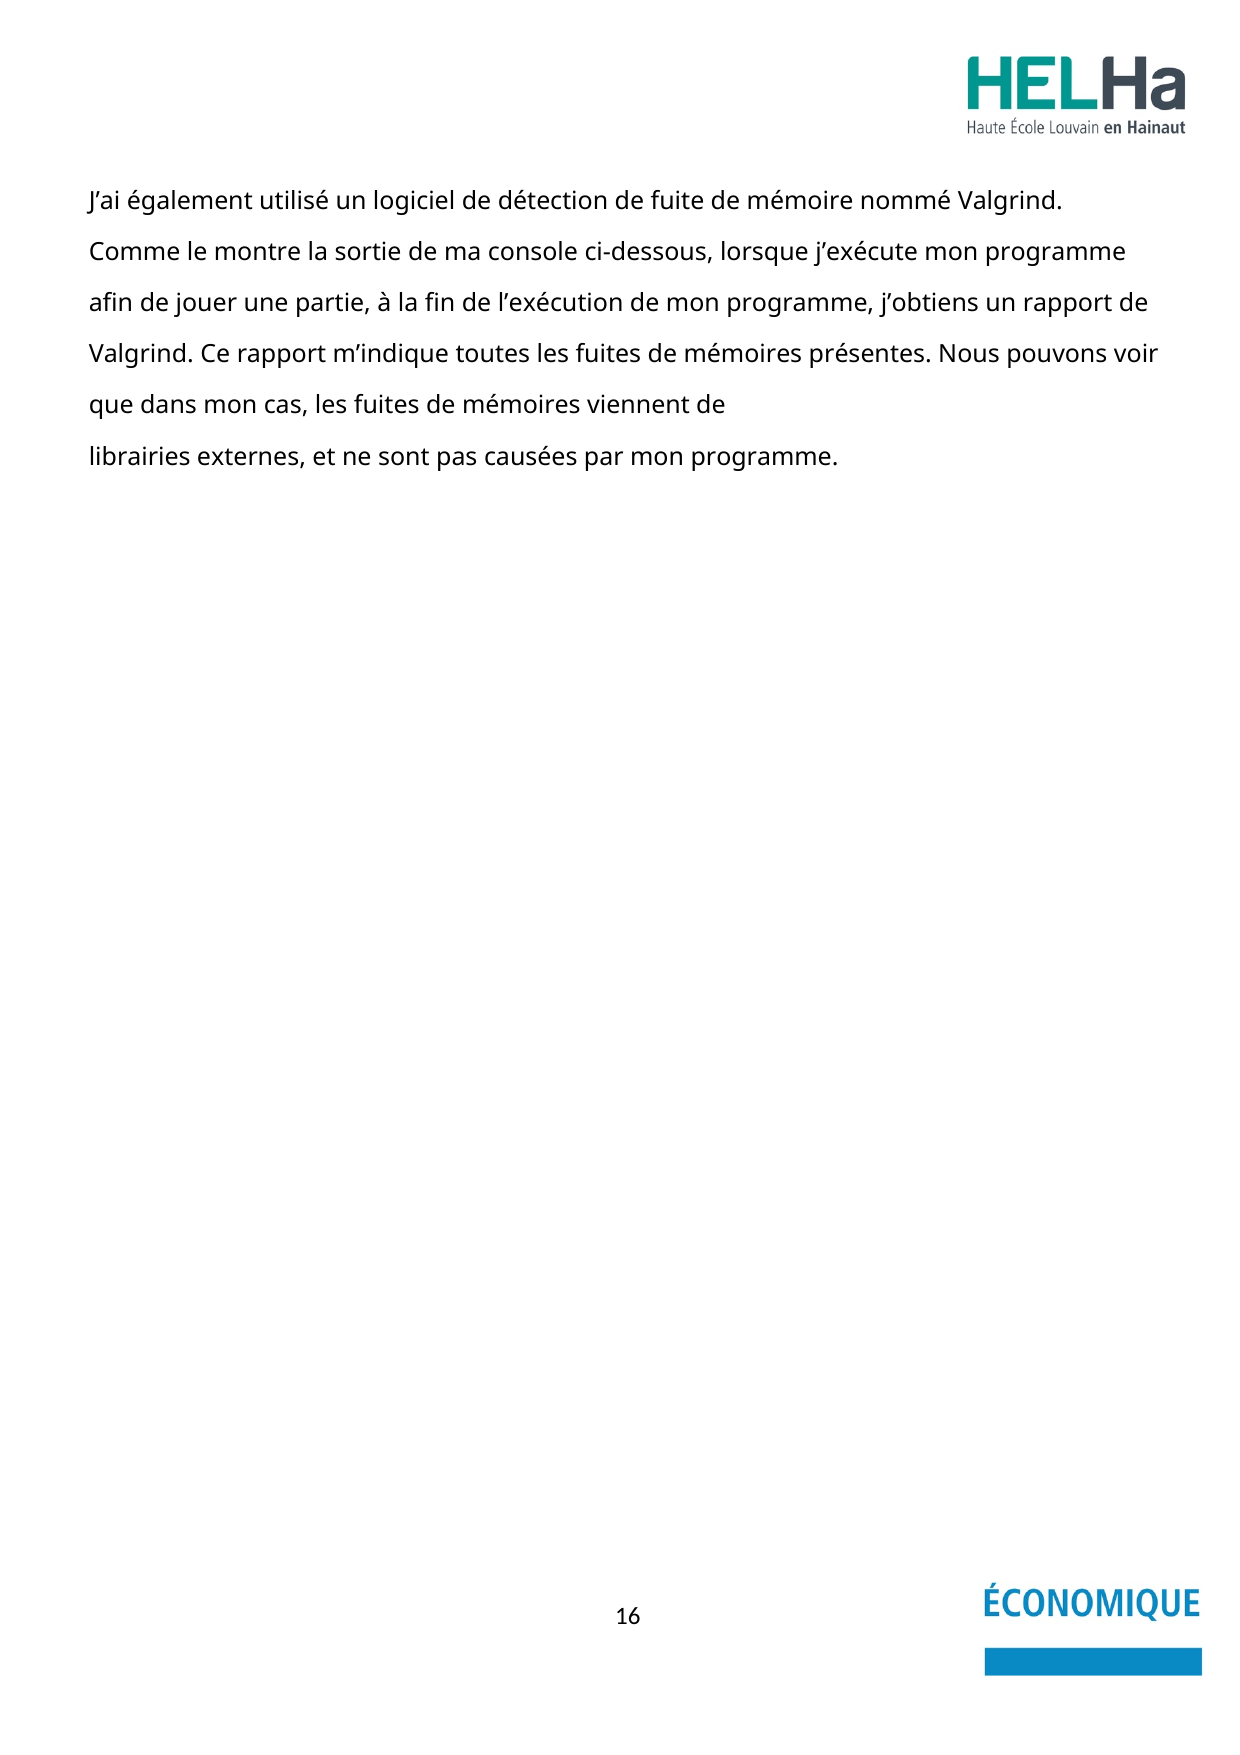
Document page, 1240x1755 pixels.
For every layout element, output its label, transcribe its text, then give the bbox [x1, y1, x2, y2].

picture [946, 37, 1203, 153]
picture [963, 1579, 1221, 1695]
text librairies externes, et ne sont pas causées par mon programme. [88, 438, 1166, 472]
text J’ai également utilisé un logiciel de détection de fuite de mémoire nommé Valgrind. [88, 183, 1166, 217]
text Comme le montre la sortie de ma console ci-dessous, lorsque j’exécute mon programme afin de jouer une partie, à la fin de l’exécution de mon programme, j’obtiens un rapport de Valgrind. Ce rapport m’indique toutes les fuites de mémoires présentes. Nous pouvons voir que dans mon cas, les fuites de mémoires viennent de [88, 234, 1166, 421]
